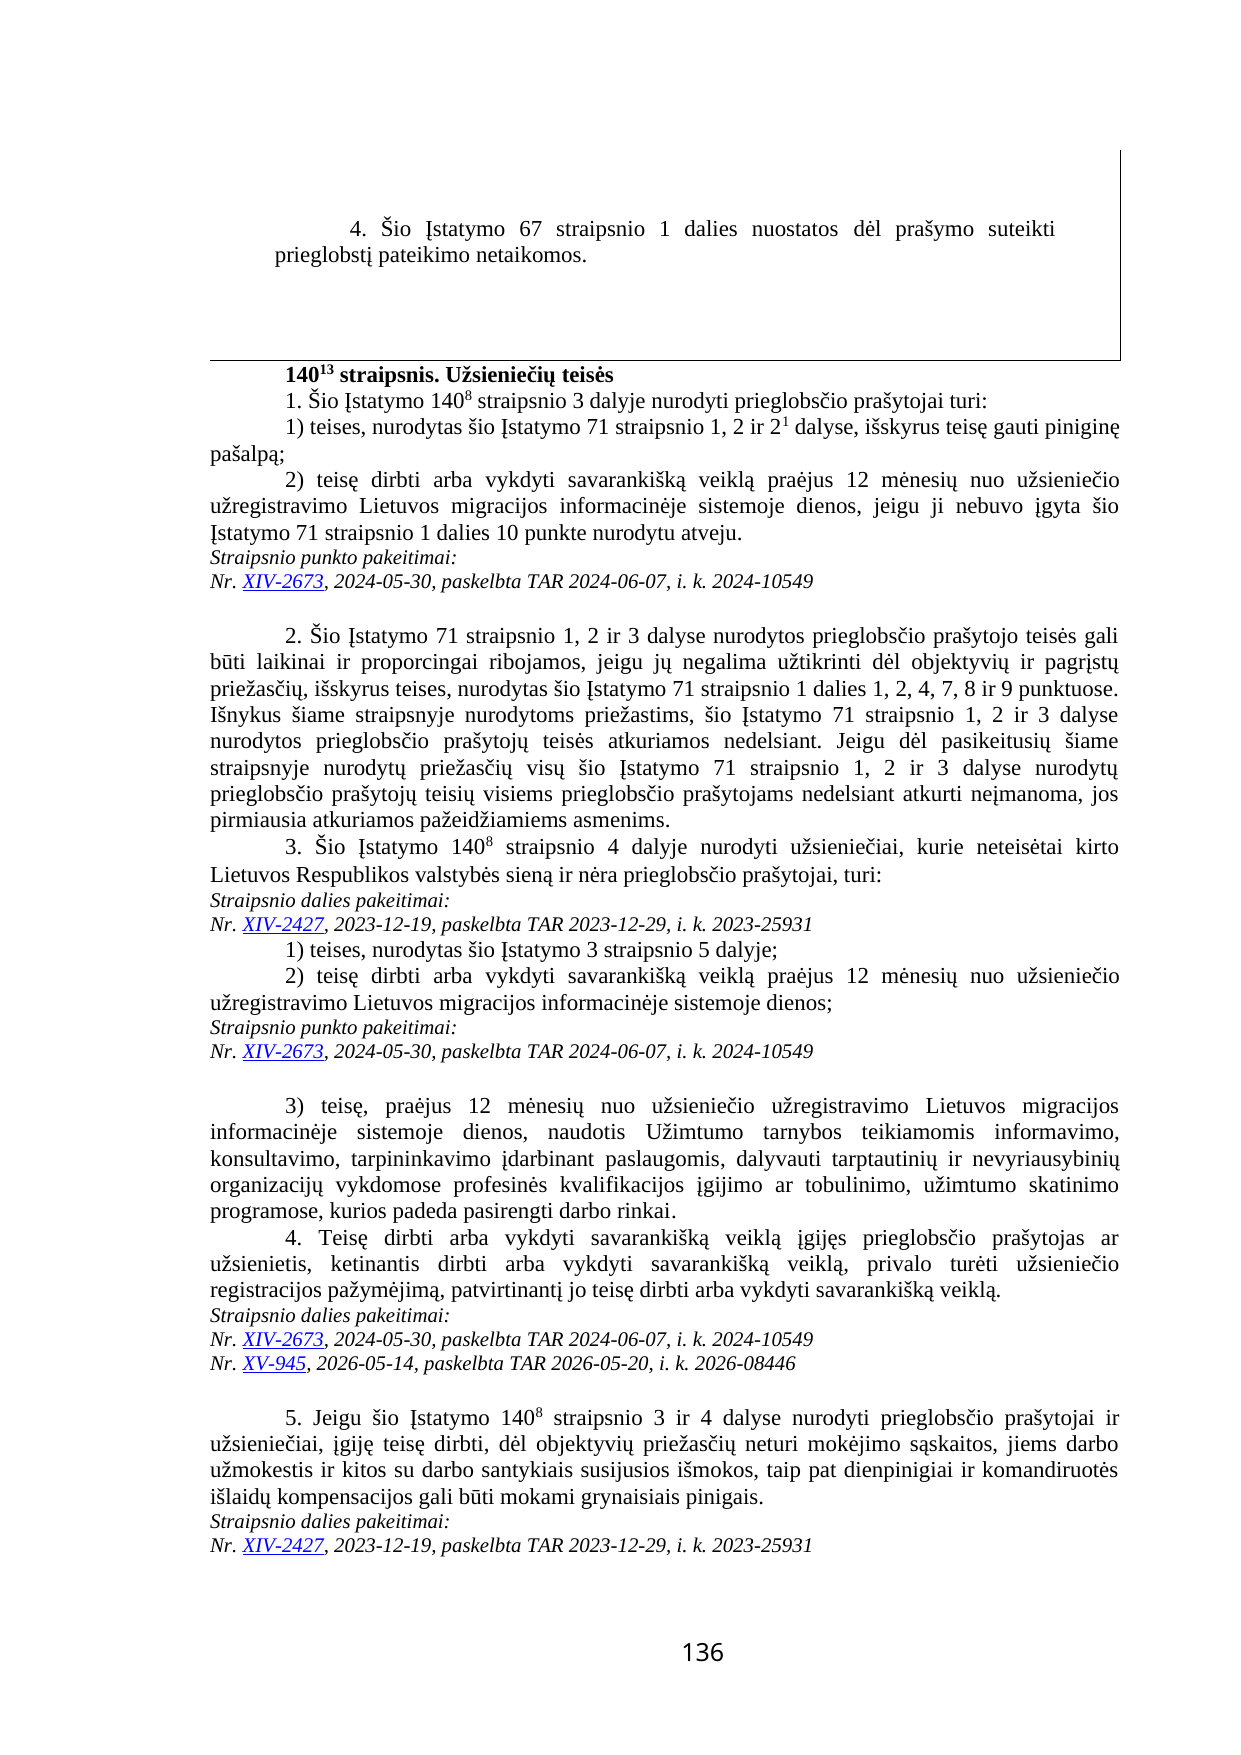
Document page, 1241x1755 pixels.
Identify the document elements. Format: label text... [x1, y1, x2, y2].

text Nr. XV-945, 2026-05-14, paskelbta TAR 2026-05-20, i. k. 2026-08446 [210, 1351, 1120, 1375]
text 2. Šio Įstatymo 71 straipsnio 1, 2 ir 3 dalyse nurodytos prieglobsčio prašytojo teisės gali būti laikinai ir proporcingai ribojamos, jeigu jų negalima užtikrinti dėl objektyvių ir pagrįstų priežasčių, išskyrus teises, nurodytas šio Įstatymo 71 straipsnio 1 dalies 1, 2, 4, 7, 8 ir 9 punktuose. Išnykus šiame straipsnyje nurodytoms priežastims, šio Įstatymo 71 straipsnio 1, 2 ir 3 dalyse nurodytos prieglobsčio prašytojų teisės atkuriamos nedelsiant. Jeigu dėl pasikeitusių šiame straipsnyje nurodytų priežasčių visų šio Įstatymo 71 straipsnio 1, 2 ir 3 dalyse nurodytų prieglobsčio prašytojų teisių visiems prieglobsčio prašytojams nedelsiant atkurti neįmanoma, jos pirmiausia atkuriamos pažeidžiamiems asmenims. [210, 622, 1120, 833]
text 5. Jeigu šio Įstatymo 1408 straipsnio 3 ir 4 dalyse nurodyti prieglobsčio prašytojai ir užsieniečiai, įgiję teisę dirbti, dėl objektyvių priežasčių neturi mokėjimo sąskaitos, jiems darbo užmokestis ir kitos su darbo santykiais susijusios išmokos, taip pat dienpinigiai ir komandiruotės išlaidų kompensacijos gali būti mokami grynaisiais pinigais. [210, 1404, 1120, 1509]
text 4. Šio Įstatymo 67 straipsnio 1 dalies nuostatos dėl prašymo suteikti prieglobstį pateikimo netaikomos. [210, 150, 1120, 267]
text Straipsnio dalies pakeitimai: [210, 1509, 1120, 1533]
text Straipsnio punkto pakeitimai: [210, 1015, 1120, 1039]
text Nr. XIV-2427, 2023-12-19, paskelbta TAR 2023-12-29, i. k. 2023-25931 [210, 1533, 1120, 1557]
text 1) teises, nurodytas šio Įstatymo 71 straipsnio 1, 2 ir 21 dalyse, išskyrus teisę gauti piniginę pašalpą; [210, 413, 1120, 466]
text Straipsnio dalies pakeitimai: [210, 888, 1120, 912]
text 3) teisę, praėjus 12 mėnesių nuo užsieniečio užregistravimo Lietuvos migracijos informacinėje sistemoje dienos, naudotis Užimtumo tarnybos teikiamomis informavimo, konsultavimo, tarpininkavimo įdarbinant paslaugomis, dalyvauti tarptautinių ir nevyriausybinių organizacijų vykdomose profesinės kvalifikacijos įgijimo ar tobulinimo, užimtumo skatinimo programose, kurios padeda pasirengti darbo rinkai. [210, 1092, 1120, 1224]
text 2) teisę dirbti arba vykdyti savarankišką veiklą praėjus 12 mėnesių nuo užsieniečio užregistravimo Lietuvos migracijos informacinėje sistemoje dienos, jeigu ji nebuvo įgyta šio Įstatymo 71 straipsnio 1 dalies 10 punkte nurodytu atveju. [210, 466, 1120, 545]
text 3. Šio Įstatymo 1408 straipsnio 4 dalyje nurodyti užsieniečiai, kurie neteisėtai kirto Lietuvos Respublikos valstybės sieną ir nėra prieglobsčio prašytojai, turi: [210, 833, 1120, 888]
text Nr. XIV-2673, 2024-05-30, paskelbta TAR 2024-06-07, i. k. 2024-10549 [210, 1039, 1120, 1063]
text 14013 straipsnis. Užsieniečių teisės [210, 361, 1120, 387]
text 4. Teisę dirbti arba vykdyti savarankišką veiklą įgijęs prieglobsčio prašytojas ar užsienietis, ketinantis dirbti arba vykdyti savarankišką veiklą, privalo turėti užsieniečio registracijos pažymėjimą, patvirtinantį jo teisę dirbti arba vykdyti savarankišką veiklą. [210, 1224, 1120, 1303]
text 2) teisę dirbti arba vykdyti savarankišką veiklą praėjus 12 mėnesių nuo užsieniečio užregistravimo Lietuvos migracijos informacinėje sistemoje dienos; [210, 962, 1120, 1015]
text 1) teises, nurodytas šio Įstatymo 3 straipsnio 5 dalyje; [210, 936, 1120, 962]
text 1. Šio Įstatymo 1408 straipsnio 3 dalyje nurodyti prieglobsčio prašytojai turi: [210, 387, 1120, 413]
text Nr. XIV-2427, 2023-12-19, paskelbta TAR 2023-12-29, i. k. 2023-25931 [210, 912, 1120, 936]
text Straipsnio dalies pakeitimai: [210, 1303, 1120, 1327]
text Nr. XIV-2673, 2024-05-30, paskelbta TAR 2024-06-07, i. k. 2024-10549 [210, 1327, 1120, 1351]
text Straipsnio punkto pakeitimai: [210, 545, 1120, 569]
text Nr. XIV-2673, 2024-05-30, paskelbta TAR 2024-06-07, i. k. 2024-10549 [210, 569, 1120, 593]
